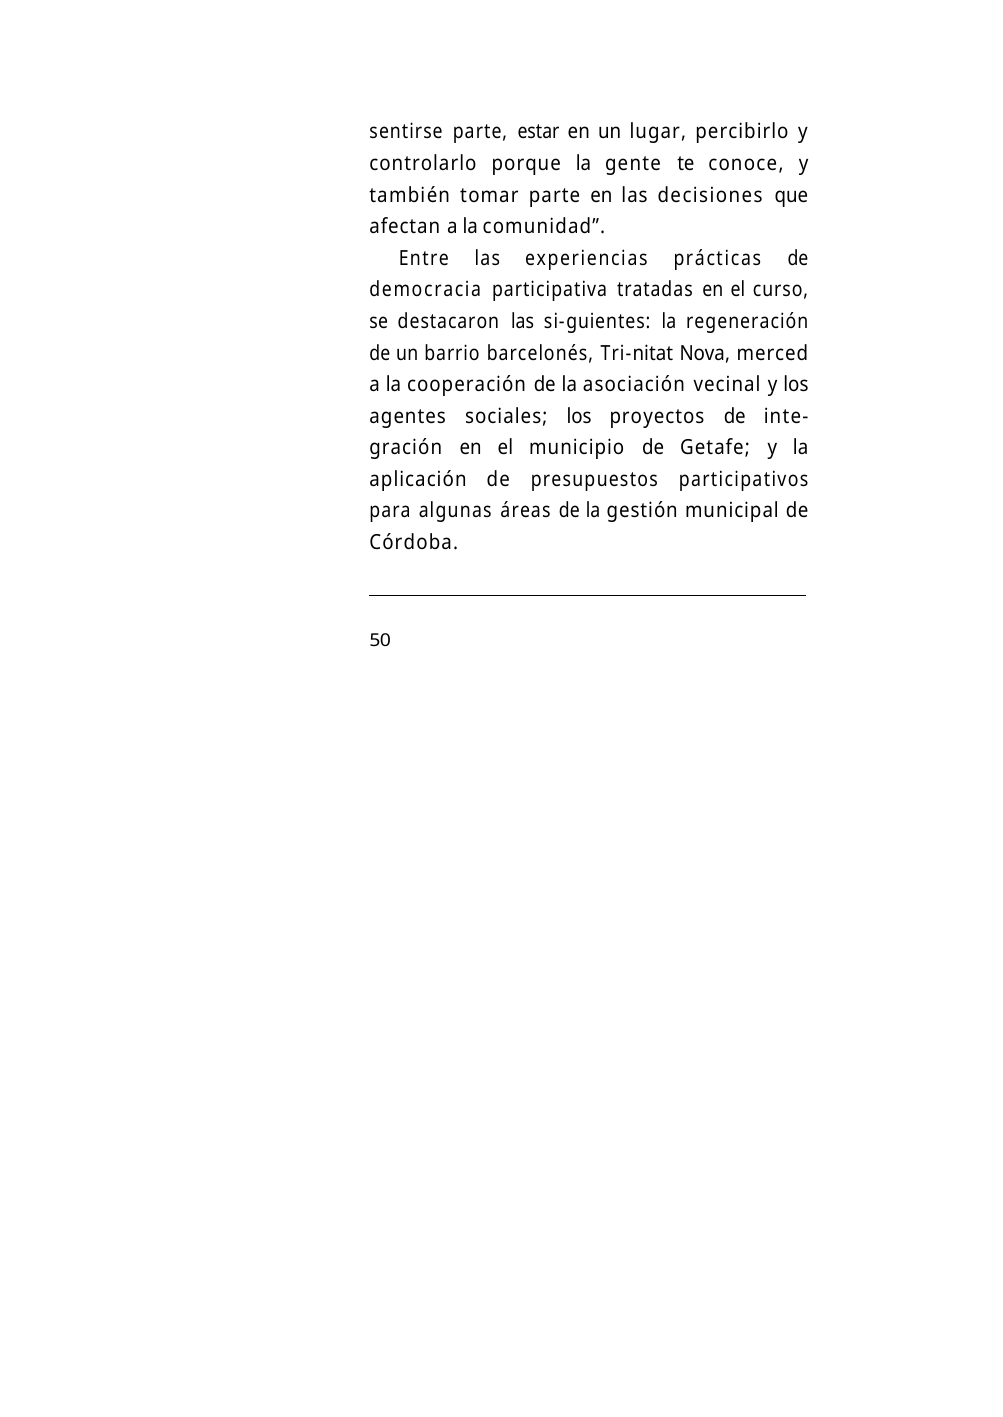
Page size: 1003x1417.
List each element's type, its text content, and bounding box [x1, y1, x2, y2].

text Entre las experiencias prácticas de democracia participativa tratadas en el curso, se destacaron las si-guientes: la regeneración de un barrio barcelonés, Tri-nitat Nova, merced a la cooperación de la asociación vecinal y los agentes sociales; los proyectos de inte-gración en el municipio de Getafe; y la aplicación de presupuestos participativos para algunas áreas de la gestión municipal de Córdoba. [369, 243, 808, 556]
text 50 [369, 627, 958, 652]
text sentirse parte, estar en un lugar, percibirlo y controlarlo porque la gente te conoce, y también tomar parte en las decisiones que afectan a la comunidad”. [369, 117, 808, 240]
